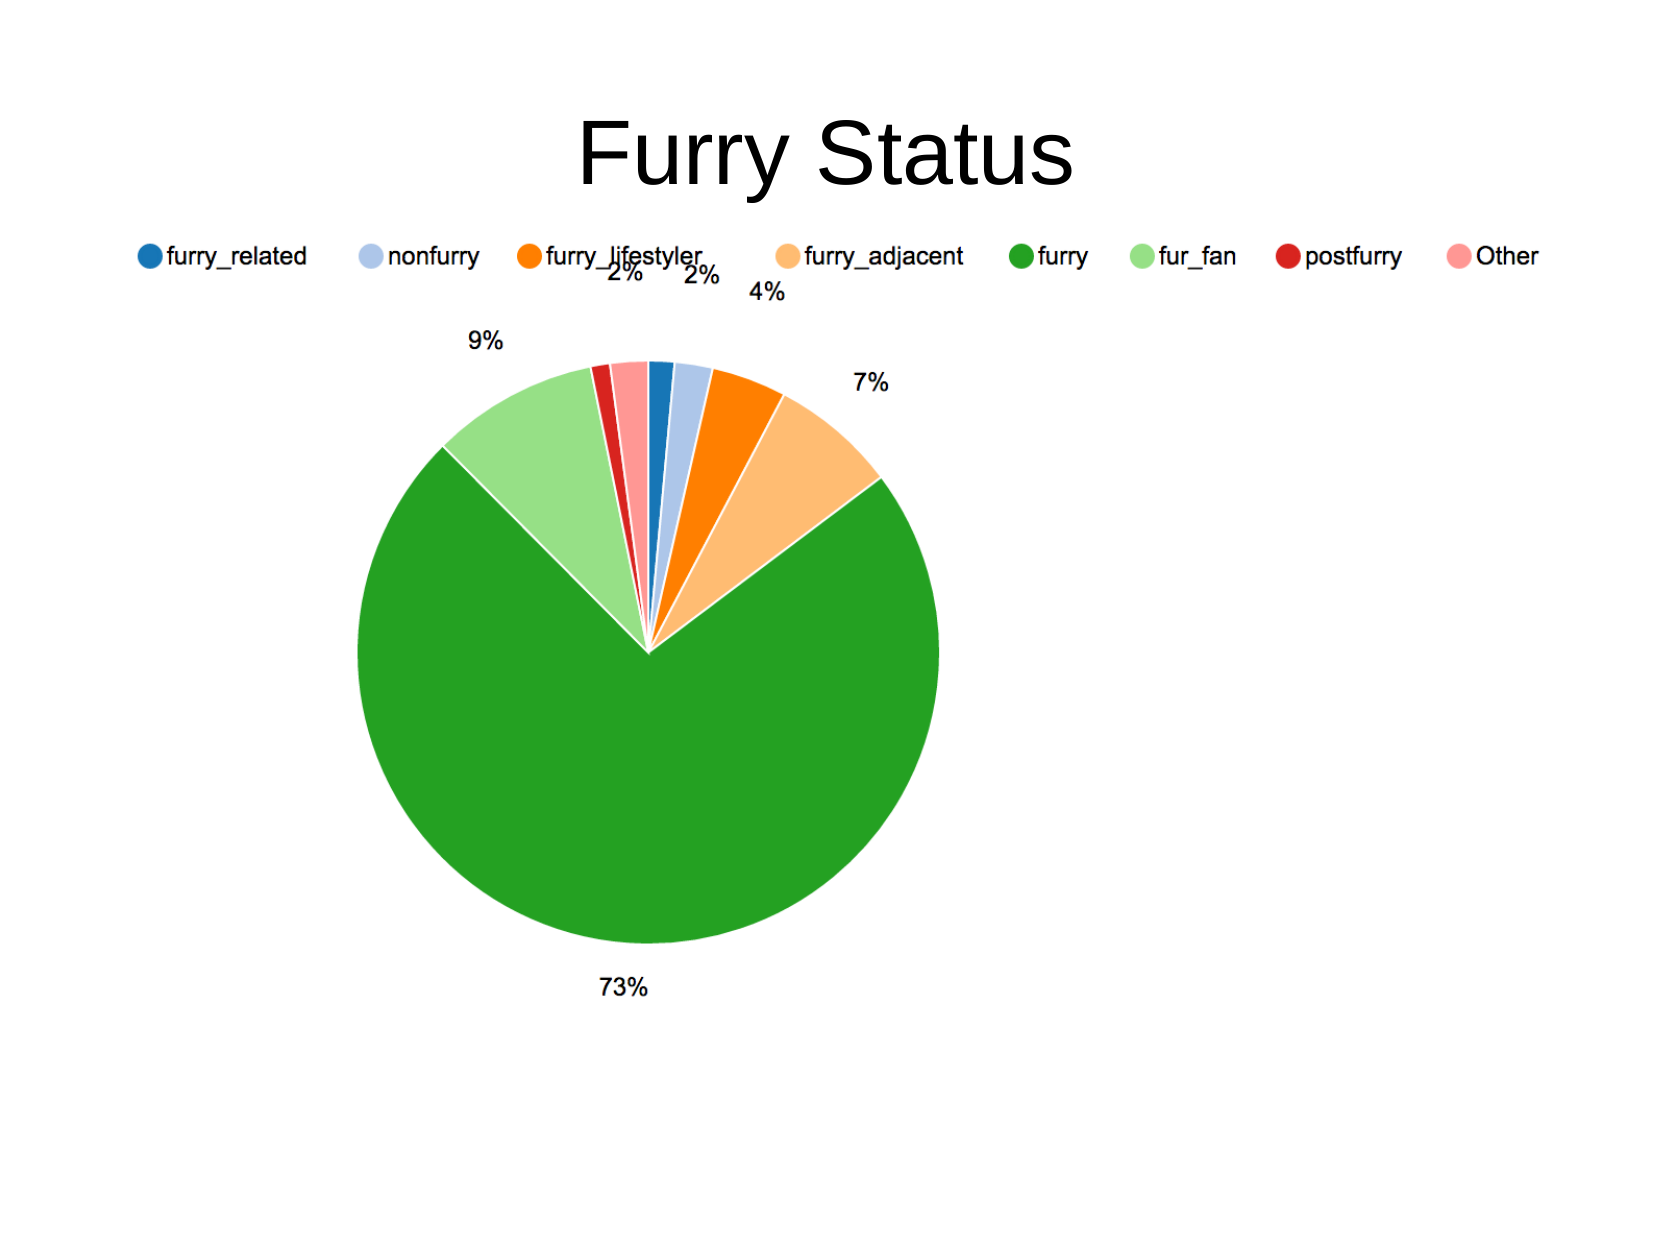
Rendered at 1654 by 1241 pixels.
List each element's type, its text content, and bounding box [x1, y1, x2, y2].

title Furry Status [82, 49, 1571, 257]
picture [121, 227, 1553, 1028]
